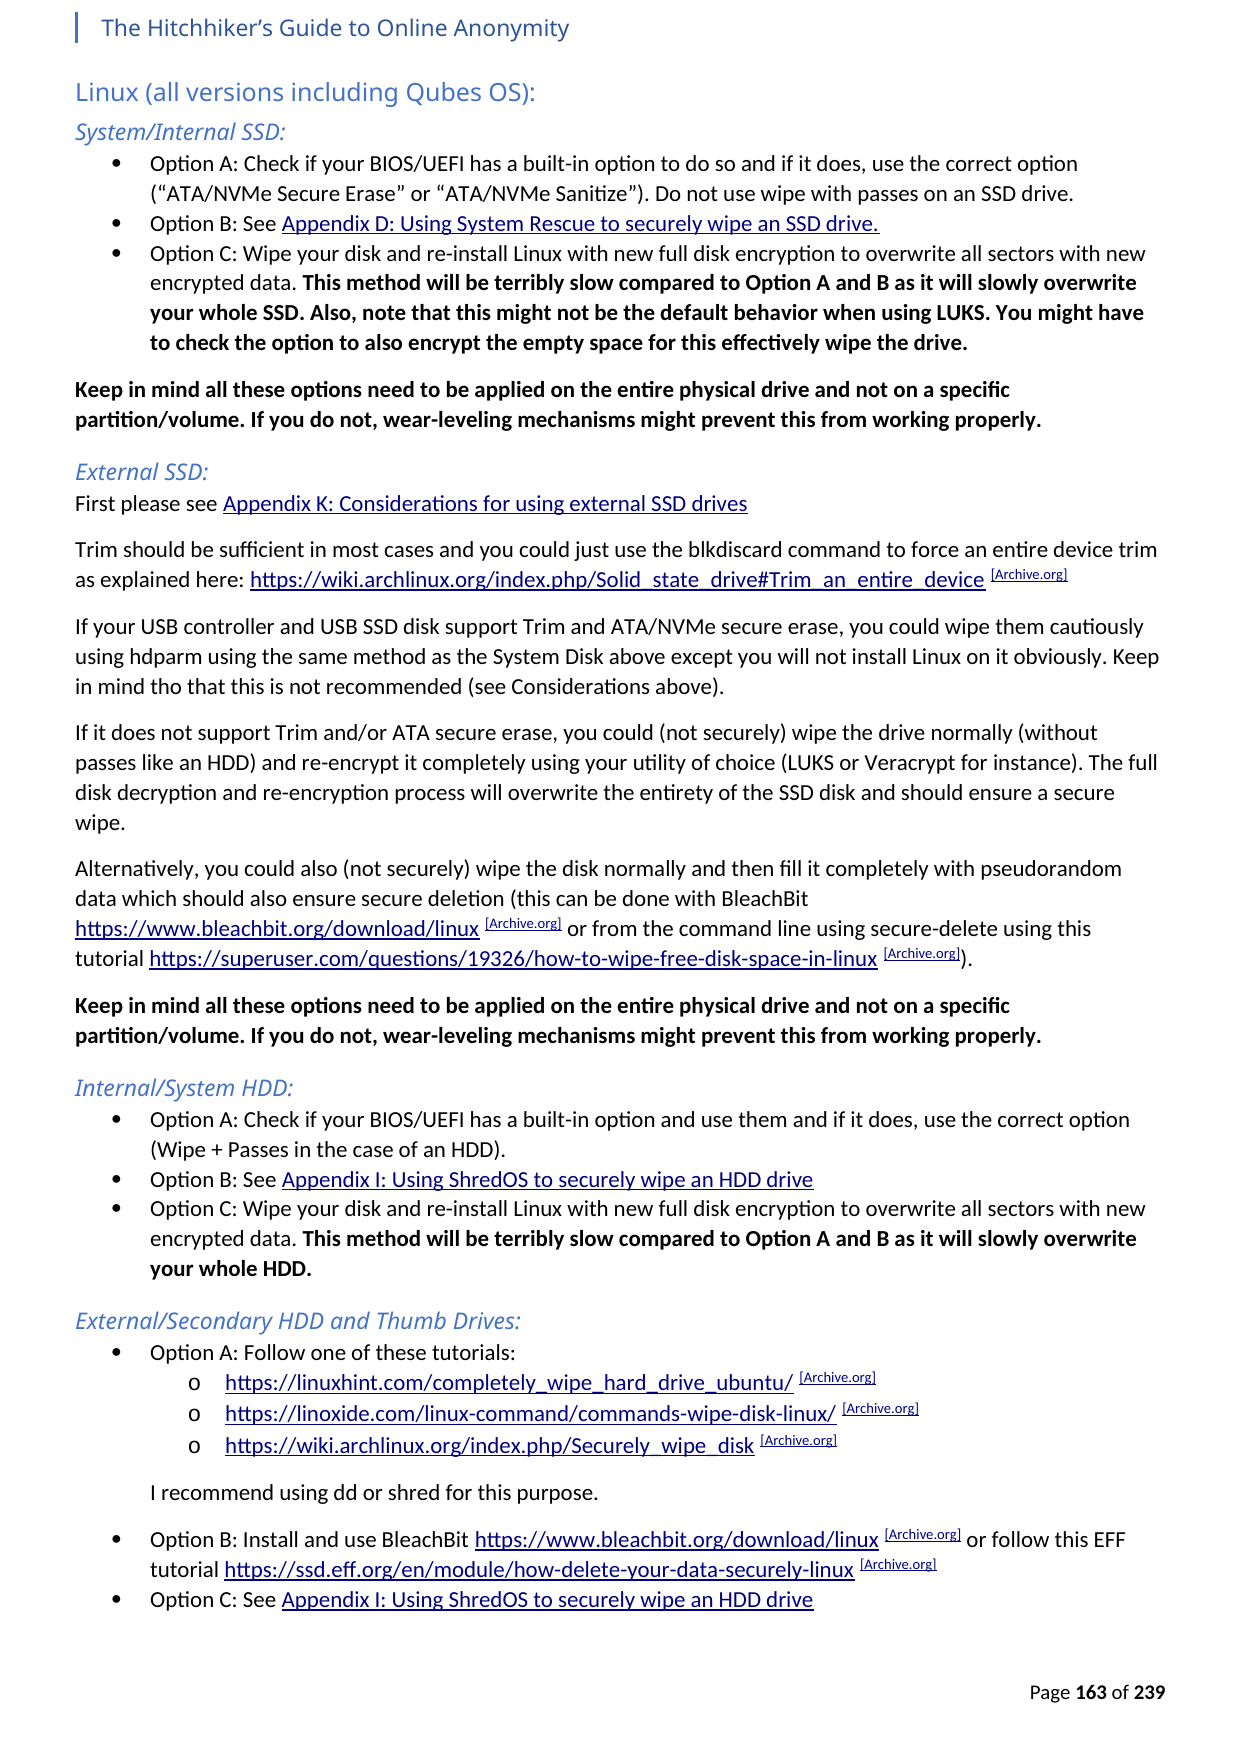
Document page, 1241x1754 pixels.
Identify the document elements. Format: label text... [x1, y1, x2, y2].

text Keep in mind all these options need to be applied on the entire physical drive and not on a specific partition/volume. If you do not, wear-leveling mechanisms might prevent this from working properly. [75, 375, 1165, 433]
text First please see Appendix K: Considerations for using external SSD drives [75, 489, 1165, 517]
list Option B: See Appendix D: Using System Rescue to securely wipe an SSD drive. [112, 209, 1165, 237]
text I recommend using dd or shred for this purpose. [75, 1478, 1165, 1507]
text If your USB controller and USB SSD disk support Trim and ATA/NVMe secure erase, you could wipe them cautiously using hdparm using the same method as the System Disk above except you will not install Linux on it obviously. Keep in mind tho that this is not recommended (see Considerations above). [75, 612, 1165, 700]
list https://wiki.archlinux.org/index.php/Securely_wipe_disk [Archive.org] [187, 1431, 1165, 1460]
list Option C: Wipe your disk and re-install Linux with new full disk encryption to overwrite all sectors with new encrypted data. This method will be terribly slow compared to Option A and B as it will slowly overwrite your whole HDD. [112, 1194, 1165, 1282]
subtitle Internal/System HDD: [75, 1071, 1165, 1103]
list https://linoxide.com/linux-command/commands-wipe-disk-linux/ [Archive.org] [187, 1399, 1165, 1429]
text Trim should be sufficient in most cases and you could just use the blkdiscard command to force an entire device trim as explained here: https://wiki.archlinux.org/index.php/Solid_state_drive#Trim_an_entire_device [Archive.org] [75, 536, 1165, 593]
text Keep in mind all these options need to be applied on the entire physical drive and not on a specific partition/volume. If you do not, wear-leveling mechanisms might prevent this from working properly. [75, 991, 1165, 1049]
list Option B: Install and use BleachBit https://www.bleachbit.org/download/linux [Archive.org] or follow this EFF tutorial https://ssd.eff.org/en/module/how-delete-your-data-securely-linux [Archive.org] [112, 1525, 1165, 1583]
list Option A: Follow one of these tutorials: [112, 1338, 1165, 1367]
list https://linuxhint.com/completely_wipe_hard_drive_ubuntu/ [Archive.org] [187, 1368, 1165, 1398]
list Option A: Check if your BIOS/UEFI has a built-in option to do so and if it does, use the correct option (“ATA/NVMe Secure Erase” or “ATA/NVMe Sanitize”). Do not use wipe with passes on an SSD drive. [112, 149, 1165, 207]
subtitle External/Secondary HDD and Thumb Drives: [75, 1305, 1165, 1336]
subtitle Linux (all versions including Qubes OS): [75, 75, 1165, 109]
text Alternatively, you could also (not securely) wipe the disk normally and then fill it completely with pseudorandom data which should also ensure secure deletion (this can be done with BleachBit https://www.bleachbit.org/download/linux [Archive.org] or from the command line using secure-delete using this tutorial https://superuser.com/questions/19326/how-to-wipe-free-disk-space-in-linux [Archive.org]). [75, 854, 1165, 972]
list Option C: Wipe your disk and re-install Linux with new full disk encryption to overwrite all sectors with new encrypted data. This method will be terribly slow compared to Option A and B as it will slowly overwrite your whole SSD. Also, note that this might not be the default behavior when using LUKS. You might have to check the option to also encrypt the empty space for this effectively wipe the drive. [112, 239, 1165, 356]
list Option B: See Appendix I: Using ShredOS to securely wipe an HDD drive [112, 1165, 1165, 1193]
text If it does not support Trim and/or ATA secure erase, you could (not securely) wipe the drive normally (without passes like an HDD) and re-encrypt it completely using your utility of choice (LUKS or Veracrypt for instance). The full disk decryption and re-encryption process will overwrite the entirety of the SSD disk and should ensure a secure wipe. [75, 718, 1165, 836]
subtitle External SSD: [75, 456, 1165, 487]
list Option C: See Appendix I: Using ShredOS to securely wipe an HDD drive [112, 1585, 1165, 1613]
subtitle System/Internal SSD: [75, 116, 1165, 147]
list Option A: Check if your BIOS/UEFI has a built-in option and use them and if it does, use the correct option (Wipe + Passes in the case of an HDD). [112, 1105, 1165, 1163]
